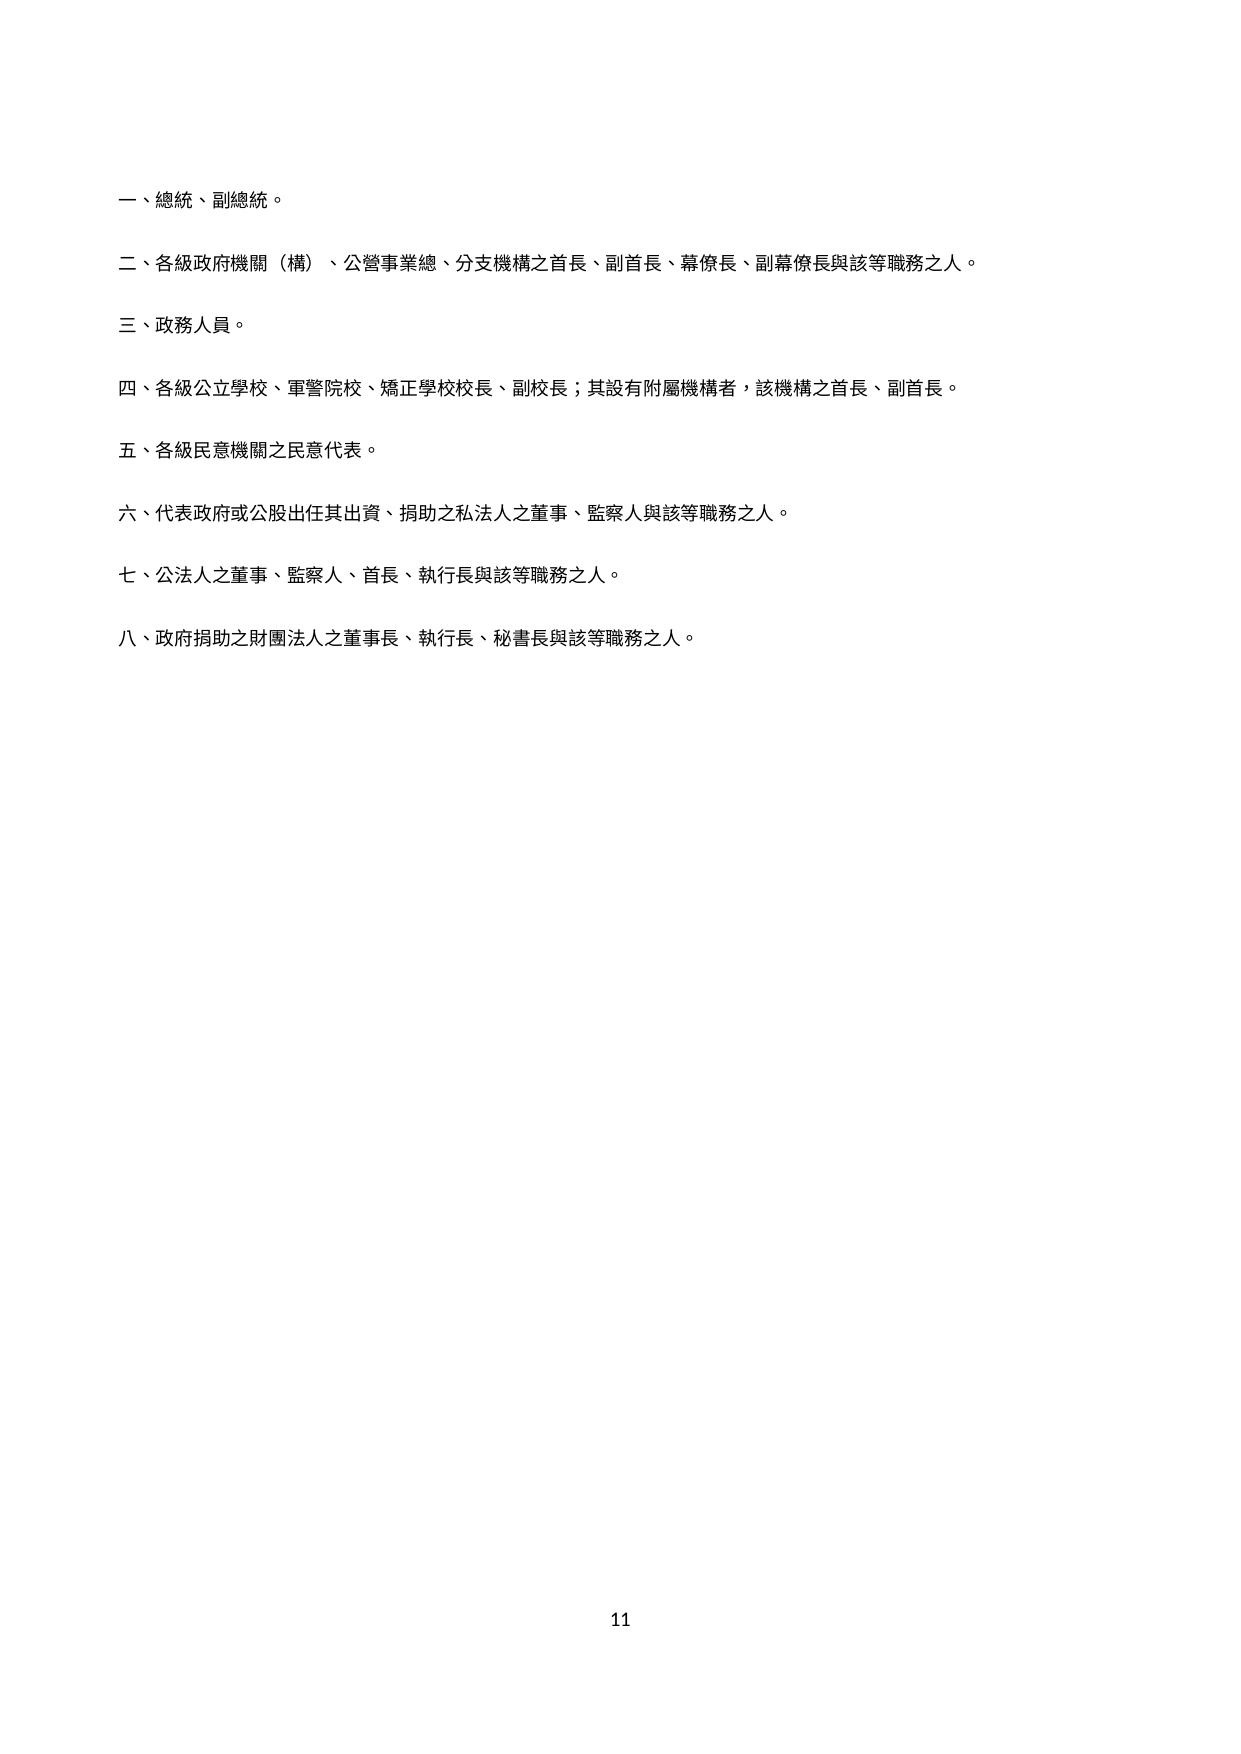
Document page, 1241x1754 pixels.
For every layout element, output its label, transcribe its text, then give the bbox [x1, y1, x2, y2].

text 八、政府捐助之財團法人之董事長、執行長、秘書長與該等職務之人。 [118, 595, 1122, 658]
text 二、各級政府機關（構）、公營事業總、分支機構之首長、副首長、幕僚長、副幕僚長與該等職務之人。 [118, 220, 1122, 283]
text 六、代表政府或公股出任其出資、捐助之私法人之董事、監察人與該等職務之人。 [118, 470, 1122, 533]
text 一、總統、副總統。 [118, 158, 1122, 220]
text 五、各級民意機關之民意代表。 [118, 408, 1122, 470]
text 七、公法人之董事、監察人、首長、執行長與該等職務之人。 [118, 533, 1122, 595]
text 三、政務人員。 [118, 283, 1122, 345]
text 四、各級公立學校、軍警院校、矯正學校校長、副校長；其設有附屬機構者，該機構之首長、副首長。 [118, 345, 1122, 408]
